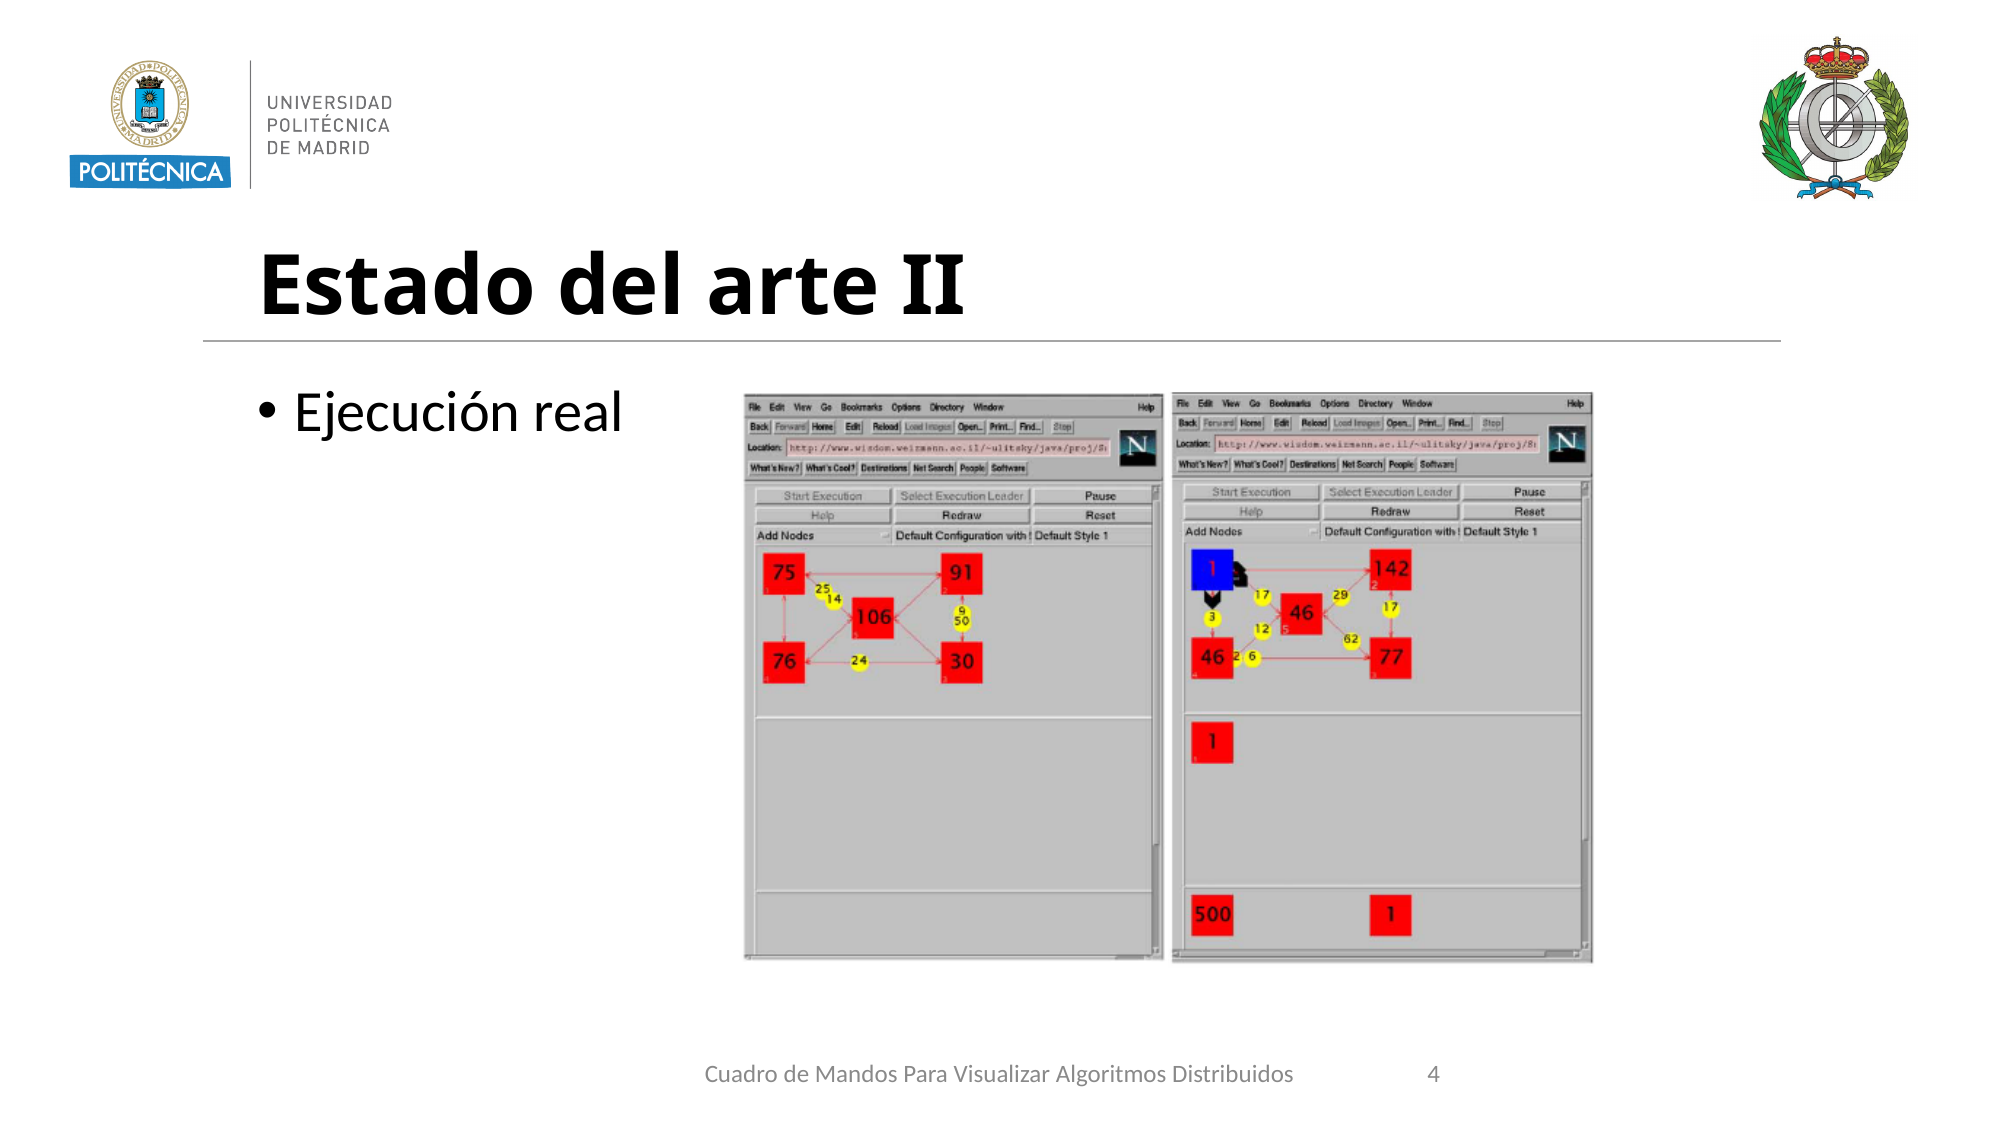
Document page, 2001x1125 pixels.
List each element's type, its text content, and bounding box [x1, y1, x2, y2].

picture [48, 34, 436, 215]
title Estado del arte II [242, 197, 1968, 378]
list Ejecución real [242, 374, 1752, 1013]
picture [1751, 34, 1918, 201]
picture [741, 391, 1597, 968]
text_box Cuadro de Mandos Para Visualizar Algoritmos Distribuidos [662, 1042, 1338, 1103]
text_box [1412, 1042, 1863, 1103]
